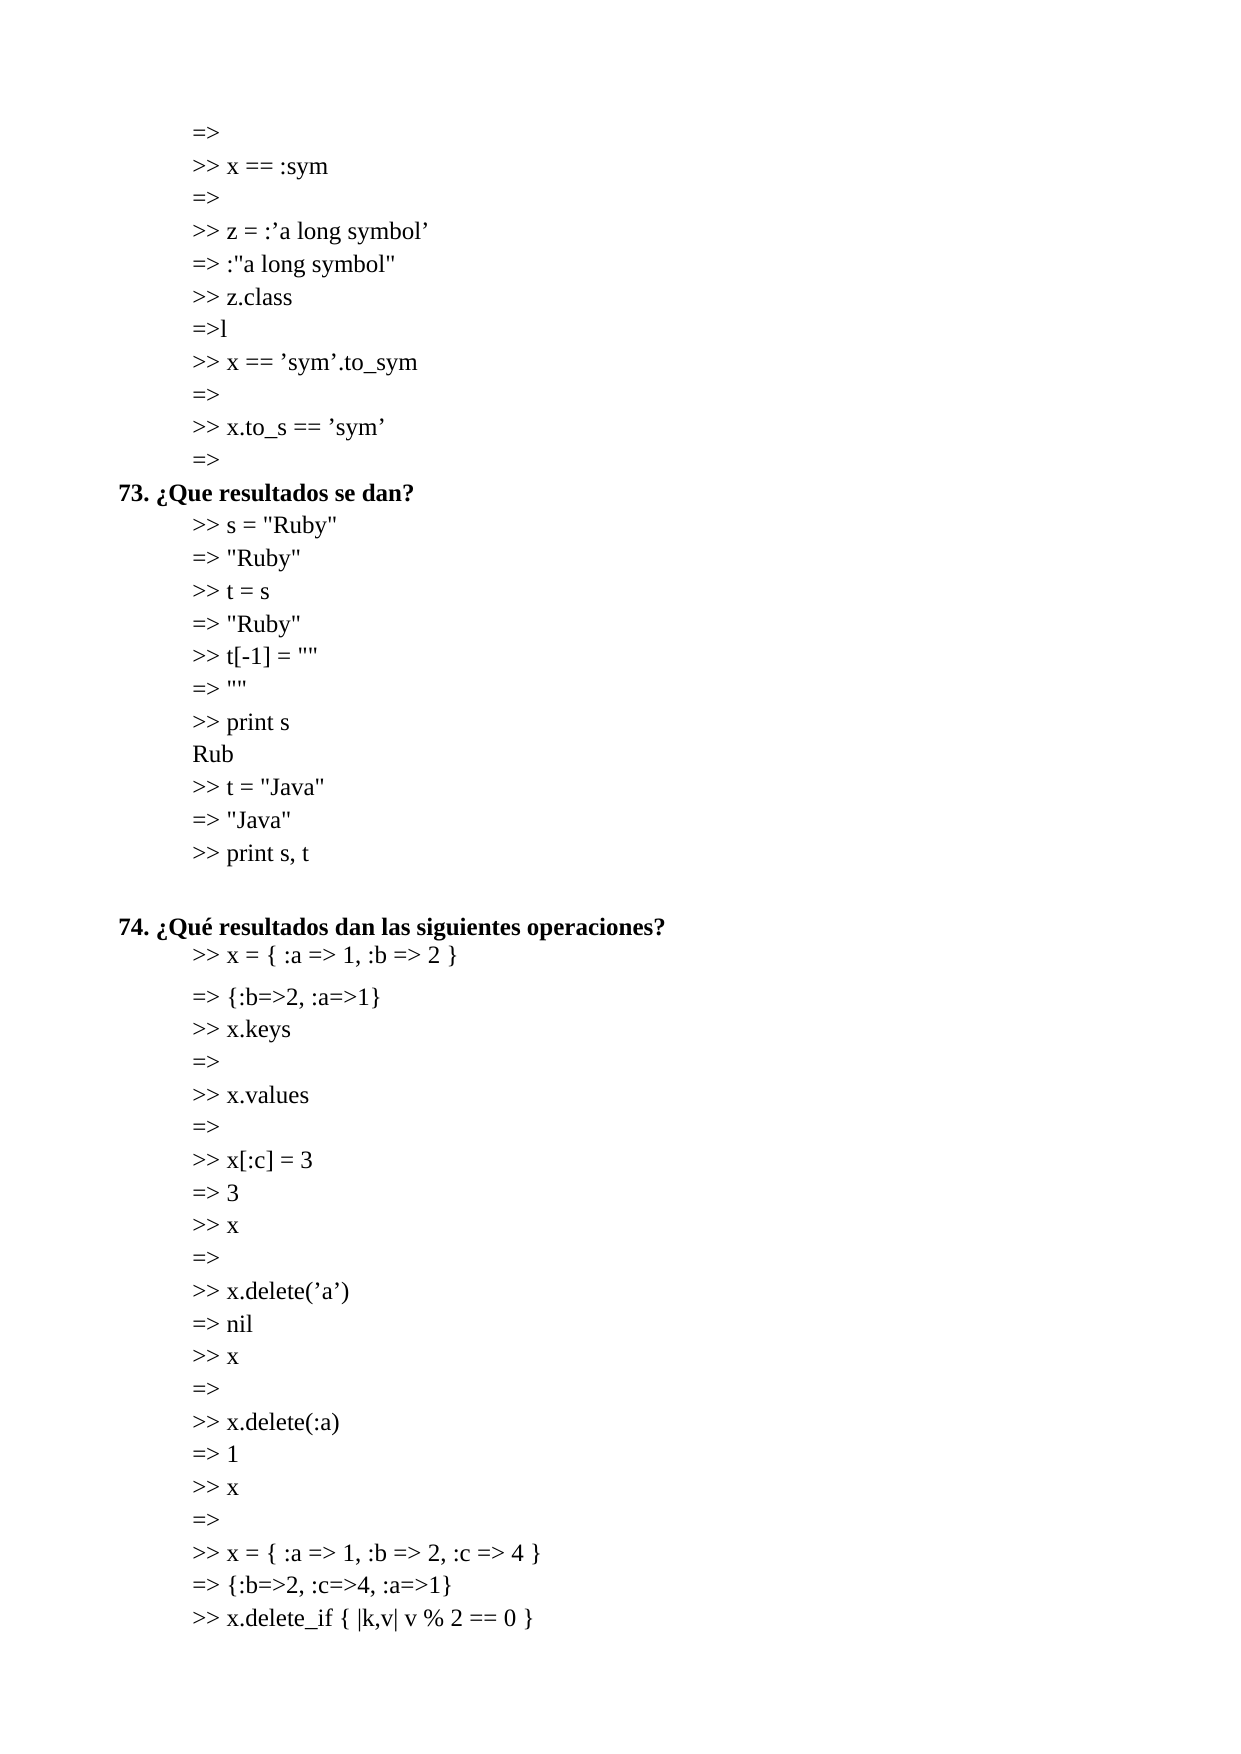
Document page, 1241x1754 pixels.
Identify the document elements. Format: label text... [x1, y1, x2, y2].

text => [118, 1047, 1122, 1076]
text >> x.keys [118, 1014, 1122, 1043]
text => [118, 1505, 1122, 1534]
text >> x [118, 1341, 1122, 1370]
text Rub [118, 739, 1122, 768]
text >> x [118, 1472, 1122, 1501]
text >> z = :’a long symbol’ [118, 216, 1122, 245]
text => [118, 380, 1122, 408]
text => :"a long symbol" [118, 249, 1122, 278]
text => {:b=>2, :c=>4, :a=>1} [118, 1570, 1122, 1599]
text => 3 [118, 1178, 1122, 1207]
text >> t[-1] = "" [118, 641, 1122, 670]
text >> x.delete_if { |k,v| v % 2 == 0 } [118, 1603, 1122, 1632]
text 74. ¿Qué resultados dan las siguientes operaciones? [118, 912, 1122, 940]
text >> x [118, 1211, 1122, 1239]
text >> s = "Ruby" [118, 511, 1122, 539]
text >> print s [118, 707, 1122, 736]
text >> t = s [118, 576, 1122, 605]
text => "" [118, 674, 1122, 703]
text => [118, 183, 1122, 212]
text => "Ruby" [118, 609, 1122, 637]
text >> x.delete(’a’) [118, 1276, 1122, 1305]
text >> x = { :a => 1, :b => 2, :c => 4 } [118, 1538, 1122, 1566]
text =>l [118, 314, 1122, 343]
text >> x.values [118, 1080, 1122, 1108]
text => 1 [118, 1439, 1122, 1468]
text >> t = "Java" [118, 772, 1122, 801]
text >> x == :sym [118, 151, 1122, 179]
text => [118, 1374, 1122, 1403]
text => "Java" [118, 805, 1122, 834]
text => [118, 1112, 1122, 1141]
text => {:b=>2, :a=>1} [118, 982, 1122, 1010]
text 73. ¿Que resultados se dan? [118, 478, 1122, 507]
text => [118, 1243, 1122, 1272]
text => nil [118, 1309, 1122, 1337]
text >> z.class [118, 282, 1122, 310]
text >> print s, t [118, 838, 1122, 866]
text >> x == ’sym’.to_sym [118, 347, 1122, 376]
text >> x = { :a => 1, :b => 2 } [118, 940, 1122, 969]
text >> x.delete(:a) [118, 1407, 1122, 1436]
text >> x[:c] = 3 [118, 1145, 1122, 1174]
text => [118, 118, 1122, 147]
text => "Ruby" [118, 543, 1122, 572]
text => [118, 445, 1122, 474]
text >> x.to_s == ’sym’ [118, 412, 1122, 441]
